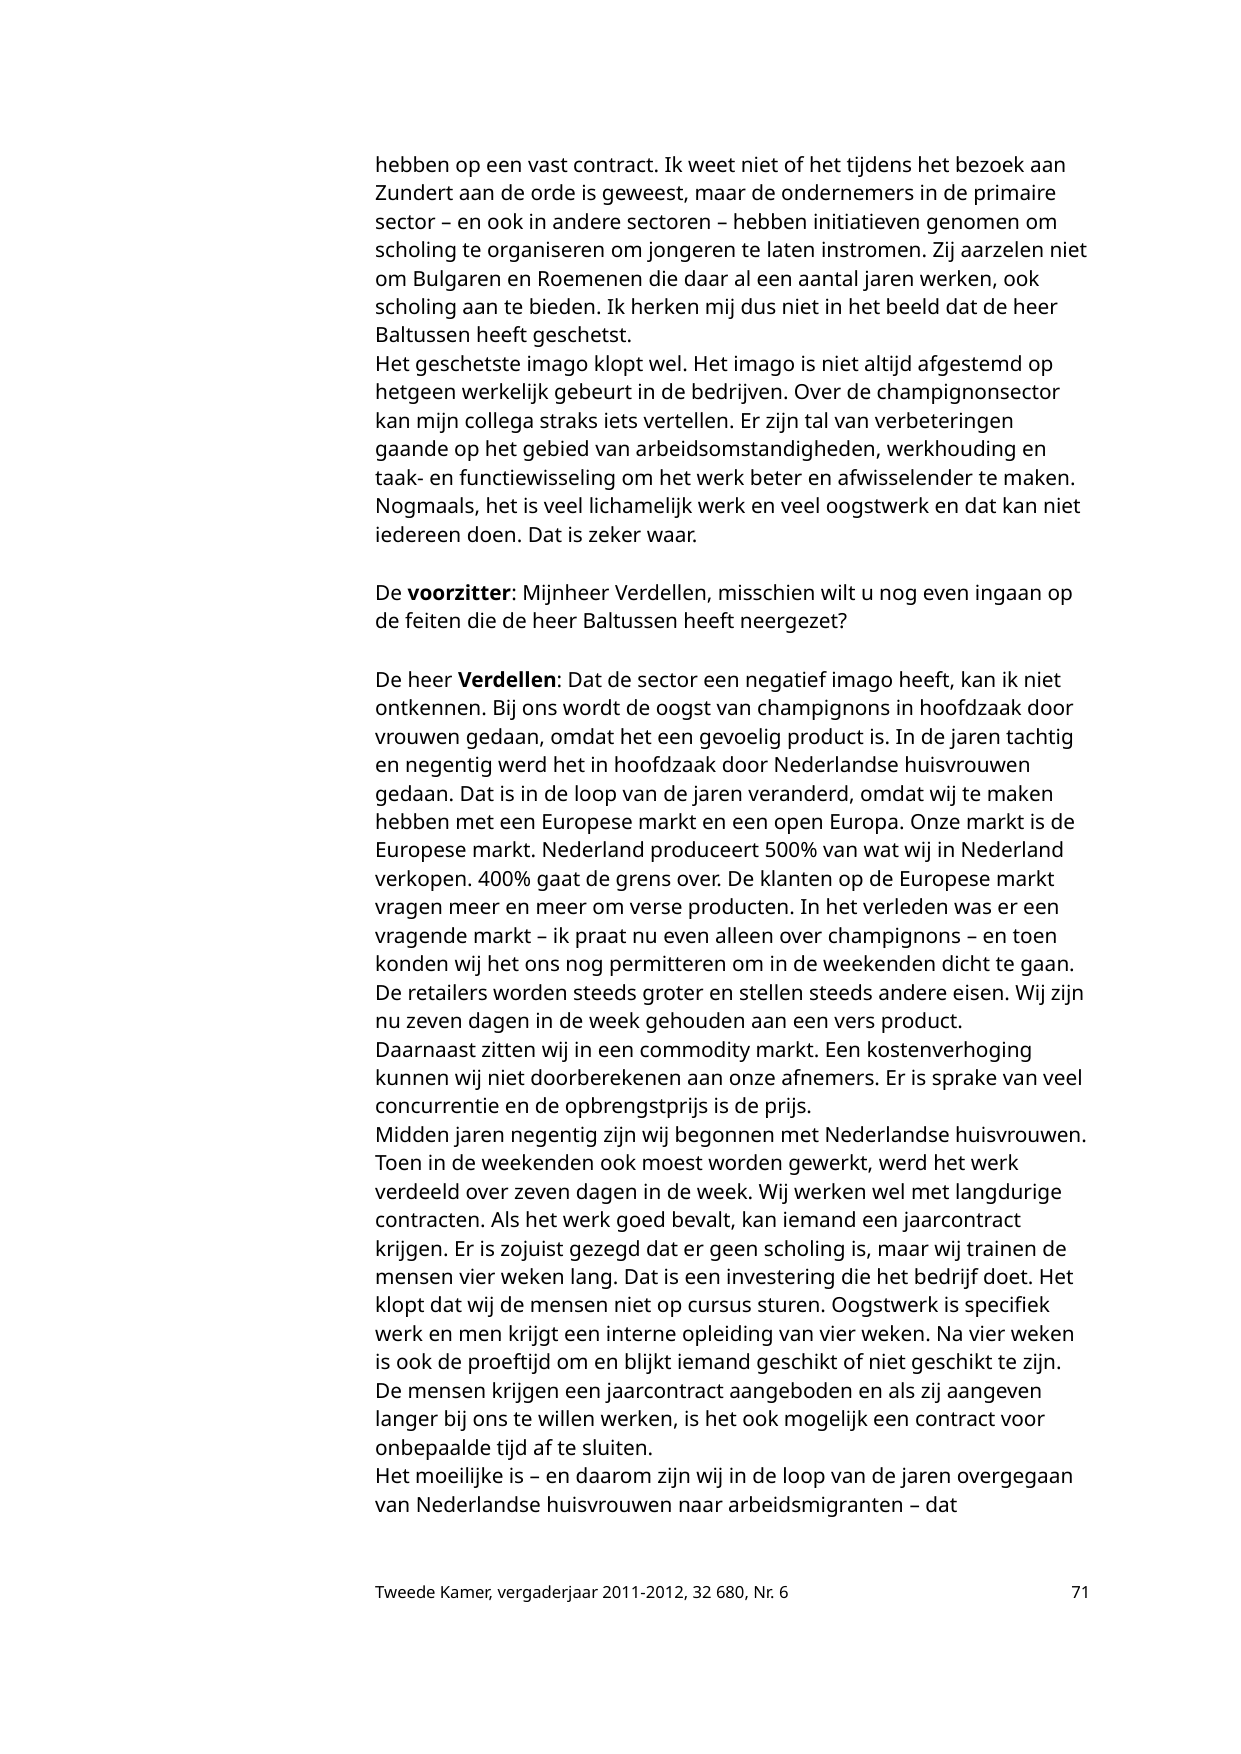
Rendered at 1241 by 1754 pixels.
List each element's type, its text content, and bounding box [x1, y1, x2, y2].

text Het geschetste imago klopt wel. Het imago is niet altijd afgestemd op hetgeen werkelijk gebeurt in de bedrijven. Over de champignonsector kan mijn collega straks iets vertellen. Er zijn tal van verbeteringen gaande op het gebied van arbeidsomstandigheden, werkhouding en taak- en functiewisseling om het werk beter en afwisselender te maken. Nogmaals, het is veel lichamelijk werk en veel oogstwerk en dat kan niet iedereen doen. Dat is zeker waar. [375, 349, 1090, 548]
text hebben op een vast contract. Ik weet niet of het tijdens het bezoek aan Zundert aan de orde is geweest, maar de ondernemers in de primaire sector – en ook in andere sectoren – hebben initiatieven genomen om scholing te organiseren om jongeren te laten instromen. Zij aarzelen niet om Bulgaren en Roemenen die daar al een aantal jaren werken, ook scholing aan te bieden. Ik herken mij dus niet in het beeld dat de heer Baltussen heeft geschetst. [375, 150, 1090, 349]
text De heer Verdellen: Dat de sector een negatief imago heeft, kan ik niet ontkennen. Bij ons wordt de oogst van champignons in hoofdzaak door vrouwen gedaan, omdat het een gevoelig product is. In de jaren tachtig en negentig werd het in hoofdzaak door Nederlandse huisvrouwen gedaan. Dat is in de loop van de jaren veranderd, omdat wij te maken hebben met een Europese markt en een open Europa. Onze markt is de Europese markt. Nederland produceert 500% van wat wij in Nederland verkopen. 400% gaat de grens over. De klanten op de Europese markt vragen meer en meer om verse producten. In het verleden was er een vragende markt – ik praat nu even alleen over champignons – en toen konden wij het ons nog permitteren om in de weekenden dicht te gaan. De retailers worden steeds groter en stellen steeds andere eisen. Wij zijn nu zeven dagen in de week gehouden aan een vers product. [375, 665, 1090, 1035]
text Het moeilijke is – en daarom zijn wij in de loop van de jaren overgegaan van Nederlandse huisvrouwen naar arbeidsmigranten – dat [375, 1461, 1090, 1518]
text Daarnaast zitten wij in een commodity markt. Een kostenverhoging kunnen wij niet doorberekenen aan onze afnemers. Er is sprake van veel concurrentie en de opbrengstprijs is de prijs. [375, 1035, 1090, 1120]
text De voorzitter: Mijnheer Verdellen, misschien wilt u nog even ingaan op de feiten die de heer Baltussen heeft neergezet? [375, 578, 1090, 635]
text Midden jaren negentig zijn wij begonnen met Nederlandse huisvrouwen. Toen in de weekenden ook moest worden gewerkt, werd het werk verdeeld over zeven dagen in de week. Wij werken wel met langdurige contracten. Als het werk goed bevalt, kan iemand een jaarcontract krijgen. Er is zojuist gezegd dat er geen scholing is, maar wij trainen de mensen vier weken lang. Dat is een investering die het bedrijf doet. Het klopt dat wij de mensen niet op cursus sturen. Oogstwerk is specifiek werk en men krijgt een interne opleiding van vier weken. Na vier weken is ook de proeftijd om en blijkt iemand geschikt of niet geschikt te zijn. De mensen krijgen een jaarcontract aangeboden en als zij aangeven langer bij ons te willen werken, is het ook mogelijk een contract voor onbepaalde tijd af te sluiten. [375, 1120, 1090, 1461]
